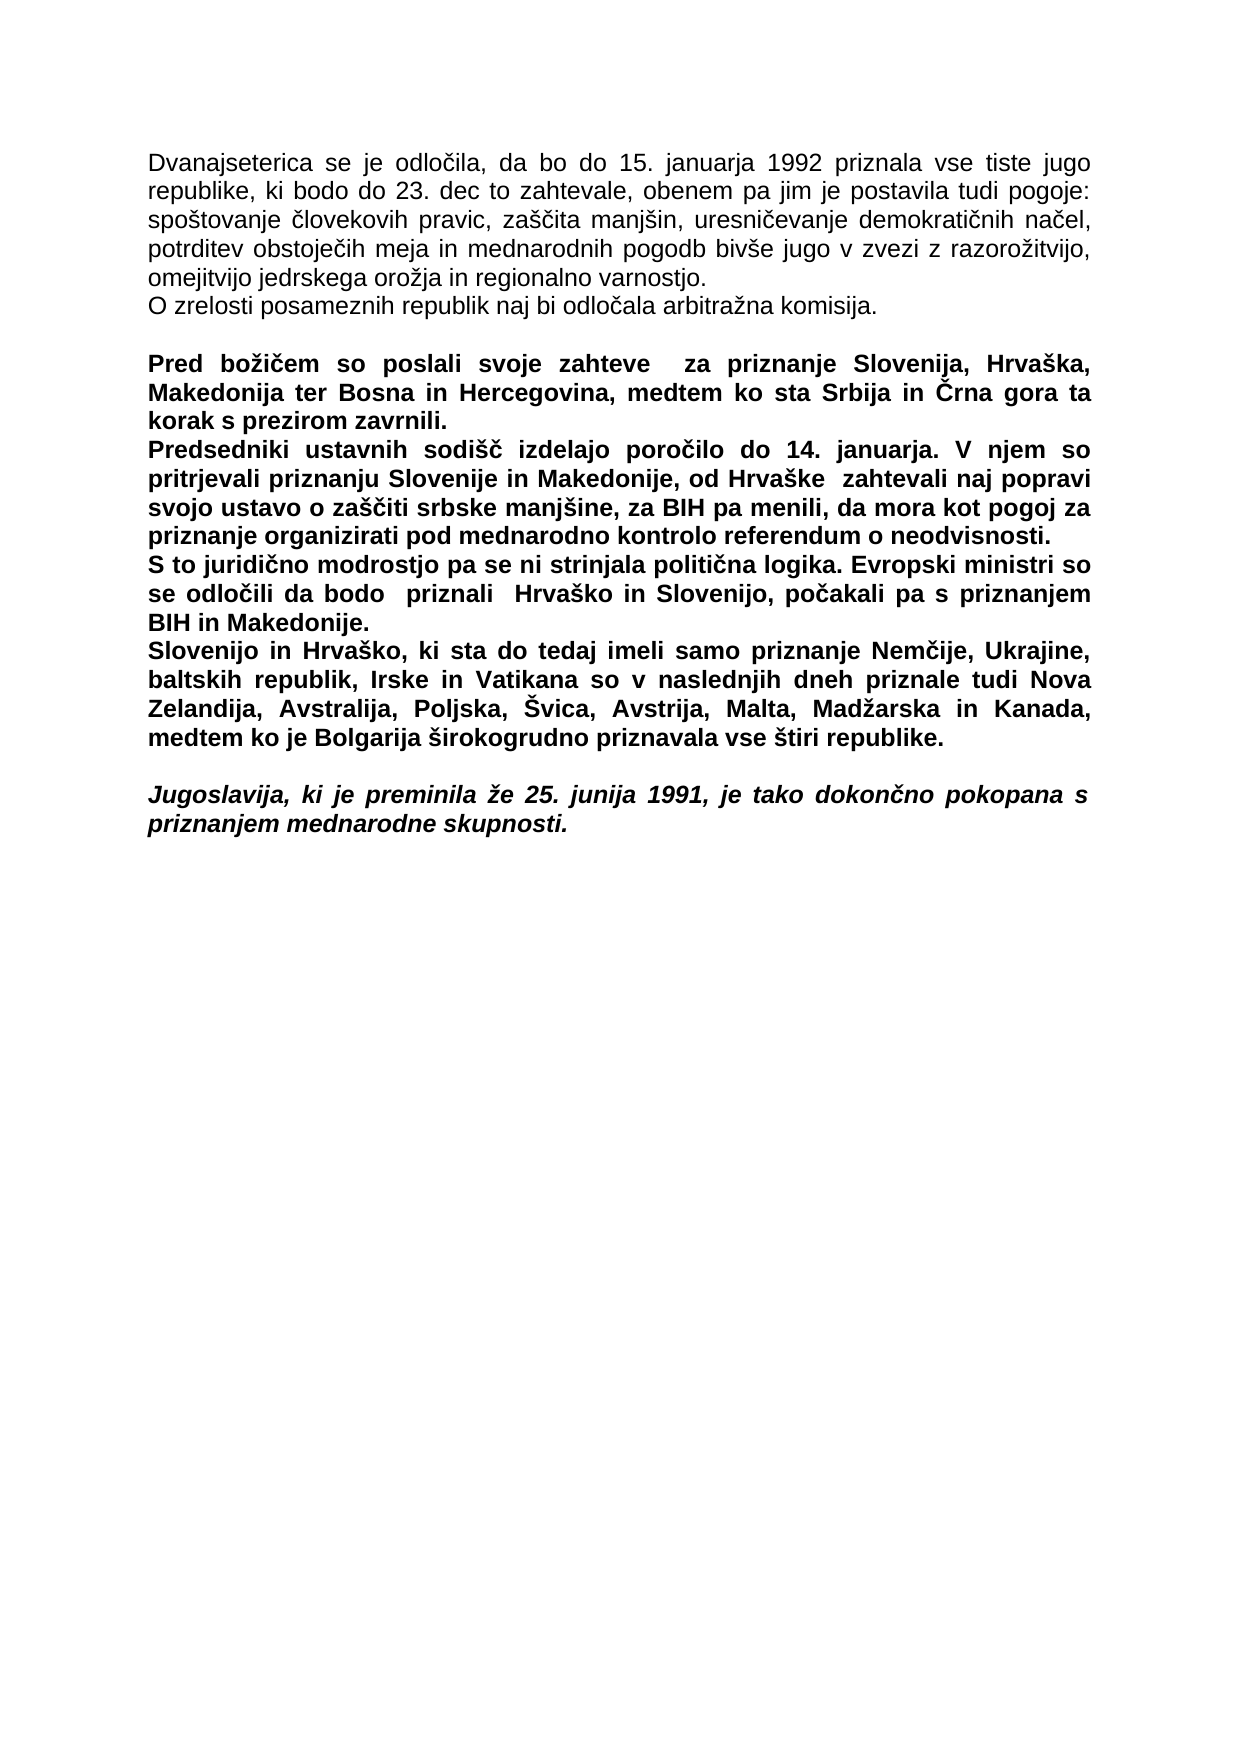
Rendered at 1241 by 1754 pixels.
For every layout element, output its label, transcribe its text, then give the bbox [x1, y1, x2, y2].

text O zrelosti posameznih republik naj bi odločala arbitražna komisija. [148, 291, 1093, 320]
text Dvanajseterica se je odločila, da bo do 15. januarja 1992 priznala vse tiste jugo republike, ki bodo do 23. dec to zahtevale, obenem pa jim je postavila tudi pogoje: spoštovanje človekovih pravic, zaščita manjšin, uresničevanje demokratičnih načel, potrditev obstoječih meja in mednarodnih pogodb bivše jugo v zvezi z razorožitvijo, omejitvijo jedrskega orožja in regionalno varnostjo. [148, 148, 1093, 291]
text Jugoslavija, ki je preminila že 25. junija 1991, je tako dokončno pokopana s priznanjem mednarodne skupnosti. [148, 780, 1093, 838]
text Slovenijo in Hrvaško, ki sta do tedaj imeli samo priznanje Nemčije, Ukrajine, baltskih republik, Irske in Vatikana so v naslednjih dneh priznale tudi Nova Zelandija, Avstralija, Poljska, Švica, Avstrija, Malta, Madžarska in Kanada, medtem ko je Bolgarija širokogrudno priznavala vse štiri republike. [148, 636, 1093, 751]
text Predsedniki ustavnih sodišč izdelajo poročilo do 14. januarja. V njem so pritrjevali priznanju Slovenije in Makedonije, od Hrvaške zahtevali naj popravi svojo ustavo o zaščiti srbske manjšine, za BIH pa menili, da mora kot pogoj za priznanje organizirati pod mednarodno kontrolo referendum o neodvisnosti. [148, 435, 1093, 550]
text S to juridično modrostjo pa se ni strinjala politična logika. Evropski ministri so se odločili da bodo priznali Hrvaško in Slovenijo, počakali pa s priznanjem BIH in Makedonije. [148, 550, 1093, 636]
text Pred božičem so poslali svoje zahteve za priznanje Slovenija, Hrvaška, Makedonija ter Bosna in Hercegovina, medtem ko sta Srbija in Črna gora ta korak s prezirom zavrnili. [148, 349, 1093, 435]
